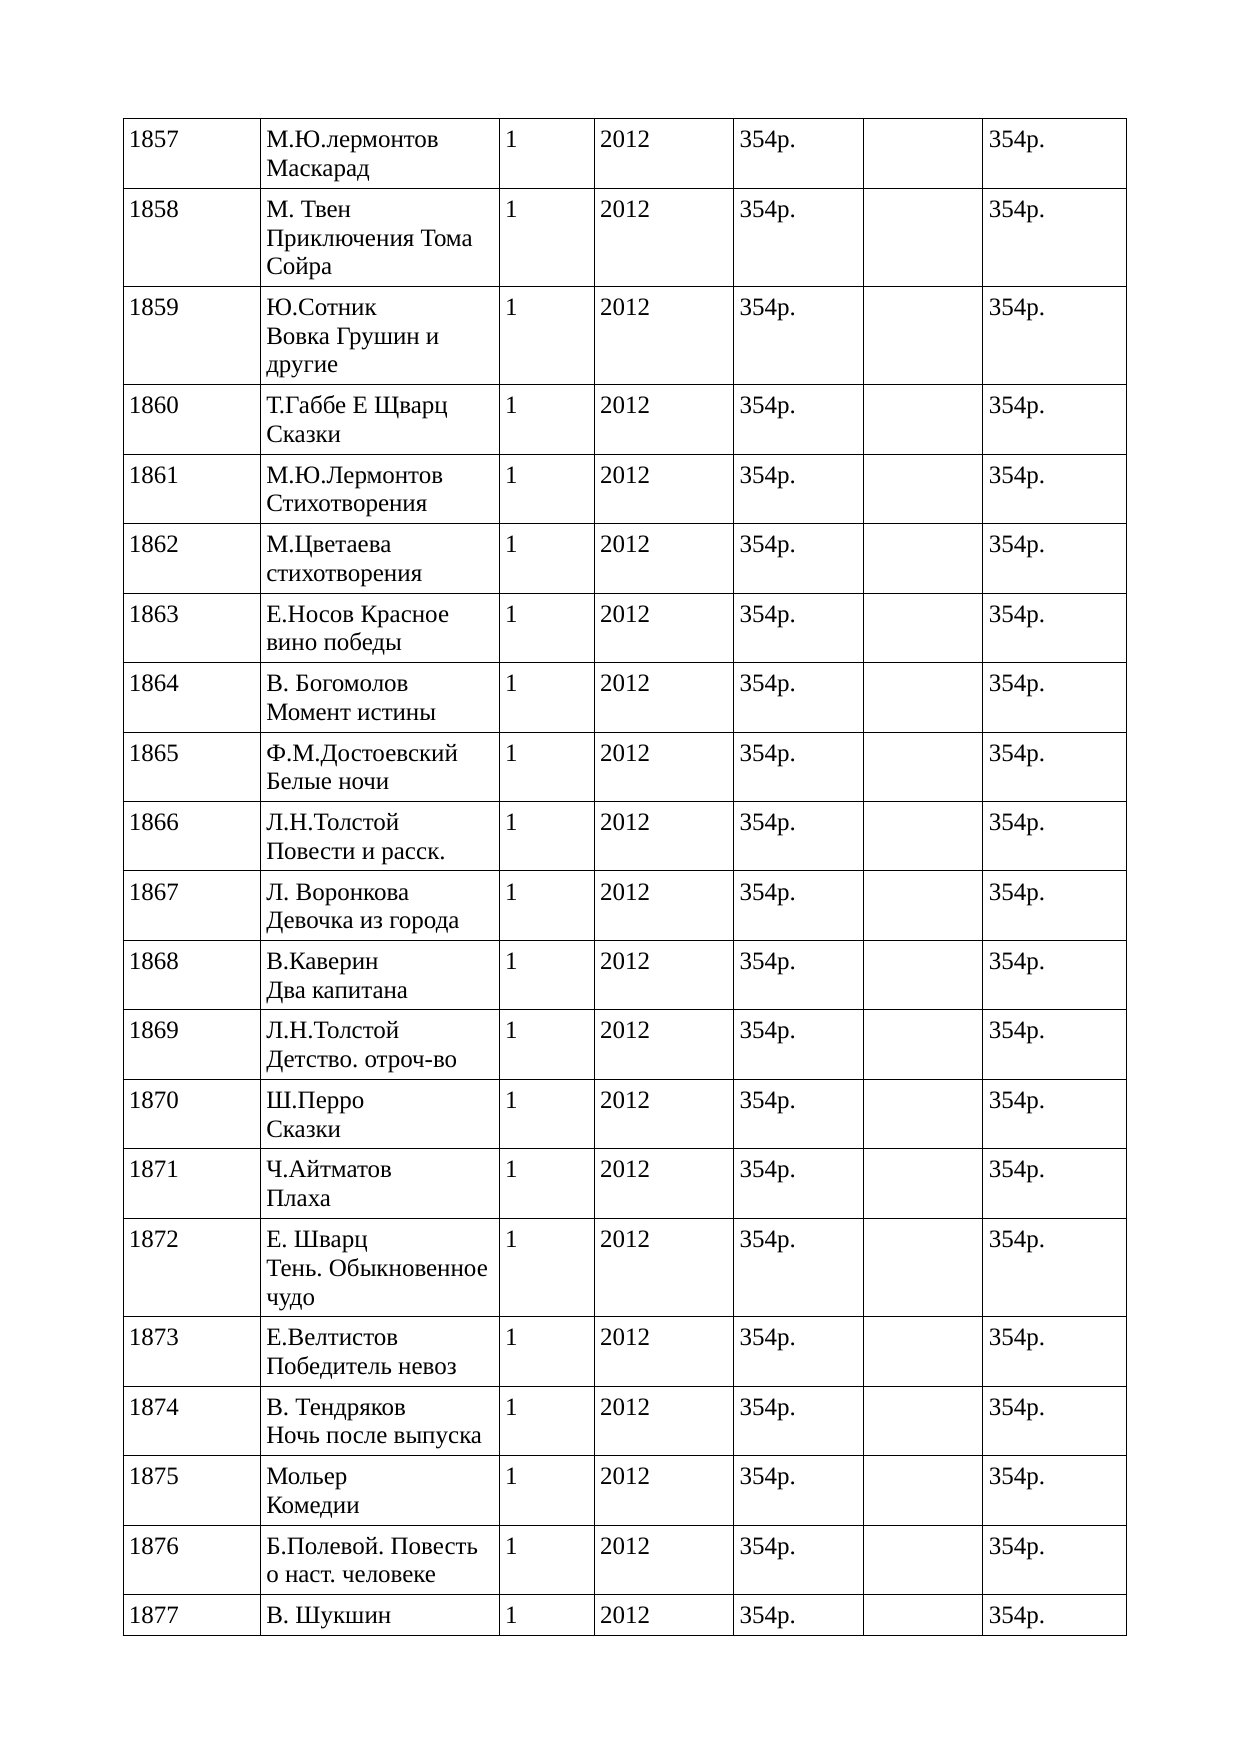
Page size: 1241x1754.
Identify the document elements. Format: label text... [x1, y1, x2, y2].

table_cell 1864 [124, 663, 260, 731]
table_cell 354р. [734, 1317, 863, 1386]
table_cell [864, 1149, 982, 1218]
table_cell 1874 [124, 1387, 260, 1455]
table_cell Л. Воронкова Девочка из города [261, 871, 499, 940]
table_cell 2012 [595, 189, 733, 286]
table_cell Ч.Айтматов Плаха [261, 1149, 499, 1218]
table_cell Л.Н.Толстой Повести и расск. [261, 802, 499, 870]
table_cell Е.Велтистов Победитель невоз [261, 1317, 499, 1386]
table_cell В.Каверин Два капитана [261, 941, 499, 1009]
table_cell 1860 [124, 385, 260, 453]
table_cell 354р. [983, 385, 1126, 453]
table_cell 2012 [595, 594, 733, 662]
table_cell [864, 802, 982, 870]
table_cell 354р. [734, 1149, 863, 1218]
table_cell В. Шукшин [261, 1595, 499, 1635]
table_cell [864, 871, 982, 940]
table_cell 1 [500, 871, 594, 940]
table_cell 1869 [124, 1010, 260, 1079]
table_cell 354р. [734, 871, 863, 940]
table_cell 1 [500, 119, 594, 188]
table_cell 2012 [595, 1526, 733, 1594]
table_cell 354р. [983, 1456, 1126, 1524]
table_cell 2012 [595, 733, 733, 801]
table_cell 354р. [734, 1526, 863, 1594]
table_cell Е. Шварц Тень. Обыкновенное чудо [261, 1219, 499, 1316]
table_cell 1 [500, 1595, 594, 1635]
table_cell 1871 [124, 1149, 260, 1218]
table_cell 354р. [983, 1010, 1126, 1079]
table_cell 1 [500, 594, 594, 662]
table_cell 1 [500, 1010, 594, 1079]
table_cell [864, 1526, 982, 1594]
table_cell В. Богомолов Момент истины [261, 663, 499, 731]
table_cell 354р. [734, 733, 863, 801]
table_cell 354р. [983, 941, 1126, 1009]
table_cell 1858 [124, 189, 260, 286]
table_cell 2012 [595, 1456, 733, 1524]
table_cell 1868 [124, 941, 260, 1009]
table_cell 354р. [734, 287, 863, 384]
table_cell 354р. [734, 802, 863, 870]
table_cell 354р. [983, 455, 1126, 523]
table_cell 1 [500, 1526, 594, 1594]
table_cell 2012 [595, 1010, 733, 1079]
table_cell 1875 [124, 1456, 260, 1524]
table_cell 1 [500, 455, 594, 523]
table_cell 1 [500, 1317, 594, 1386]
table_cell 1 [500, 1456, 594, 1524]
table_cell 1865 [124, 733, 260, 801]
table_cell 354р. [734, 941, 863, 1009]
table_cell М.Цветаева стихотворения [261, 524, 499, 592]
table_cell 354р. [734, 385, 863, 453]
table_cell Ф.М.Достоевский Белые ночи [261, 733, 499, 801]
table_cell 1859 [124, 287, 260, 384]
table_cell 2012 [595, 1595, 733, 1635]
table_cell Е.Носов Красное вино победы [261, 594, 499, 662]
table_cell 354р. [734, 594, 863, 662]
table_cell [864, 733, 982, 801]
table_cell [864, 119, 982, 188]
table_cell 354р. [983, 287, 1126, 384]
table_cell 354р. [983, 1595, 1126, 1635]
table_cell 1862 [124, 524, 260, 592]
table_cell 354р. [734, 189, 863, 286]
table_cell [864, 385, 982, 453]
table_cell 354р. [983, 733, 1126, 801]
table_cell 1 [500, 385, 594, 453]
table_cell 2012 [595, 1387, 733, 1455]
table_cell М. Твен Приключения Тома Сойра [261, 189, 499, 286]
table_cell 354р. [983, 802, 1126, 870]
table_cell 354р. [983, 1317, 1126, 1386]
table_cell 1 [500, 663, 594, 731]
table_cell 2012 [595, 385, 733, 453]
table_cell 1872 [124, 1219, 260, 1316]
table_cell 1 [500, 1387, 594, 1455]
table_cell 354р. [983, 1149, 1126, 1218]
table_cell 354р. [734, 663, 863, 731]
table_cell [864, 455, 982, 523]
table_cell 1 [500, 189, 594, 286]
table_cell [864, 1387, 982, 1455]
table_cell [864, 1456, 982, 1524]
table_cell М.Ю.Лермонтов Стихотворения [261, 455, 499, 523]
table_cell 354р. [734, 1387, 863, 1455]
table_cell [864, 189, 982, 286]
table_cell Ю.Сотник Вовка Грушин и другие [261, 287, 499, 384]
table_cell 354р. [734, 455, 863, 523]
table_cell 1873 [124, 1317, 260, 1386]
table_cell 354р. [734, 1595, 863, 1635]
table_cell 354р. [734, 524, 863, 592]
table_cell 1 [500, 941, 594, 1009]
table_cell Л.Н.Толстой Детство. отроч-во [261, 1010, 499, 1079]
table_cell 2012 [595, 524, 733, 592]
table_cell 1861 [124, 455, 260, 523]
table_cell 1 [500, 1080, 594, 1148]
table_cell Б.Полевой. Повесть о наст. человеке [261, 1526, 499, 1594]
table_cell М.Ю.лермонтов Маскарад [261, 119, 499, 188]
table_cell 2012 [595, 287, 733, 384]
table_cell 2012 [595, 1317, 733, 1386]
table_cell 2012 [595, 802, 733, 870]
table_cell 2012 [595, 941, 733, 1009]
table_cell Ш.Перро Сказки [261, 1080, 499, 1148]
table_cell [864, 594, 982, 662]
table_cell 354р. [983, 1080, 1126, 1148]
table_cell 1857 [124, 119, 260, 188]
table_cell 354р. [983, 663, 1126, 731]
table_cell 354р. [734, 119, 863, 188]
table_cell [864, 941, 982, 1009]
table_cell 354р. [983, 524, 1126, 592]
table_cell 354р. [734, 1456, 863, 1524]
table_cell 354р. [734, 1080, 863, 1148]
table_cell 2012 [595, 1080, 733, 1148]
table_cell [864, 287, 982, 384]
table_cell 1863 [124, 594, 260, 662]
table_cell 2012 [595, 1219, 733, 1316]
table_cell [864, 1080, 982, 1148]
table_cell 1870 [124, 1080, 260, 1148]
table_cell 2012 [595, 871, 733, 940]
table_cell [864, 1317, 982, 1386]
table_cell Мольер Комедии [261, 1456, 499, 1524]
table_cell 1 [500, 524, 594, 592]
table_cell 1 [500, 1219, 594, 1316]
table_cell 354р. [983, 119, 1126, 188]
table_cell 354р. [734, 1219, 863, 1316]
table_cell 2012 [595, 455, 733, 523]
table_cell 1 [500, 802, 594, 870]
table_cell 354р. [983, 189, 1126, 286]
table_cell 1876 [124, 1526, 260, 1594]
table_cell 1877 [124, 1595, 260, 1635]
table_cell 1866 [124, 802, 260, 870]
table_cell [864, 524, 982, 592]
table_cell 2012 [595, 119, 733, 188]
table_cell 1 [500, 733, 594, 801]
table_cell 1 [500, 1149, 594, 1218]
table_cell [864, 1010, 982, 1079]
table_cell [864, 1219, 982, 1316]
table_cell В. Тендряков Ночь после выпуска [261, 1387, 499, 1455]
table_cell 354р. [734, 1010, 863, 1079]
table_cell 354р. [983, 1387, 1126, 1455]
table_cell 1867 [124, 871, 260, 940]
table_cell 2012 [595, 663, 733, 731]
table_cell [864, 663, 982, 731]
table_cell 2012 [595, 1149, 733, 1218]
table_cell 354р. [983, 1219, 1126, 1316]
table_cell Т.Габбе Е Щварц Сказки [261, 385, 499, 453]
table_cell 354р. [983, 871, 1126, 940]
table_cell [864, 1595, 982, 1635]
table_cell 354р. [983, 1526, 1126, 1594]
table_cell 1 [500, 287, 594, 384]
table_cell 354р. [983, 594, 1126, 662]
